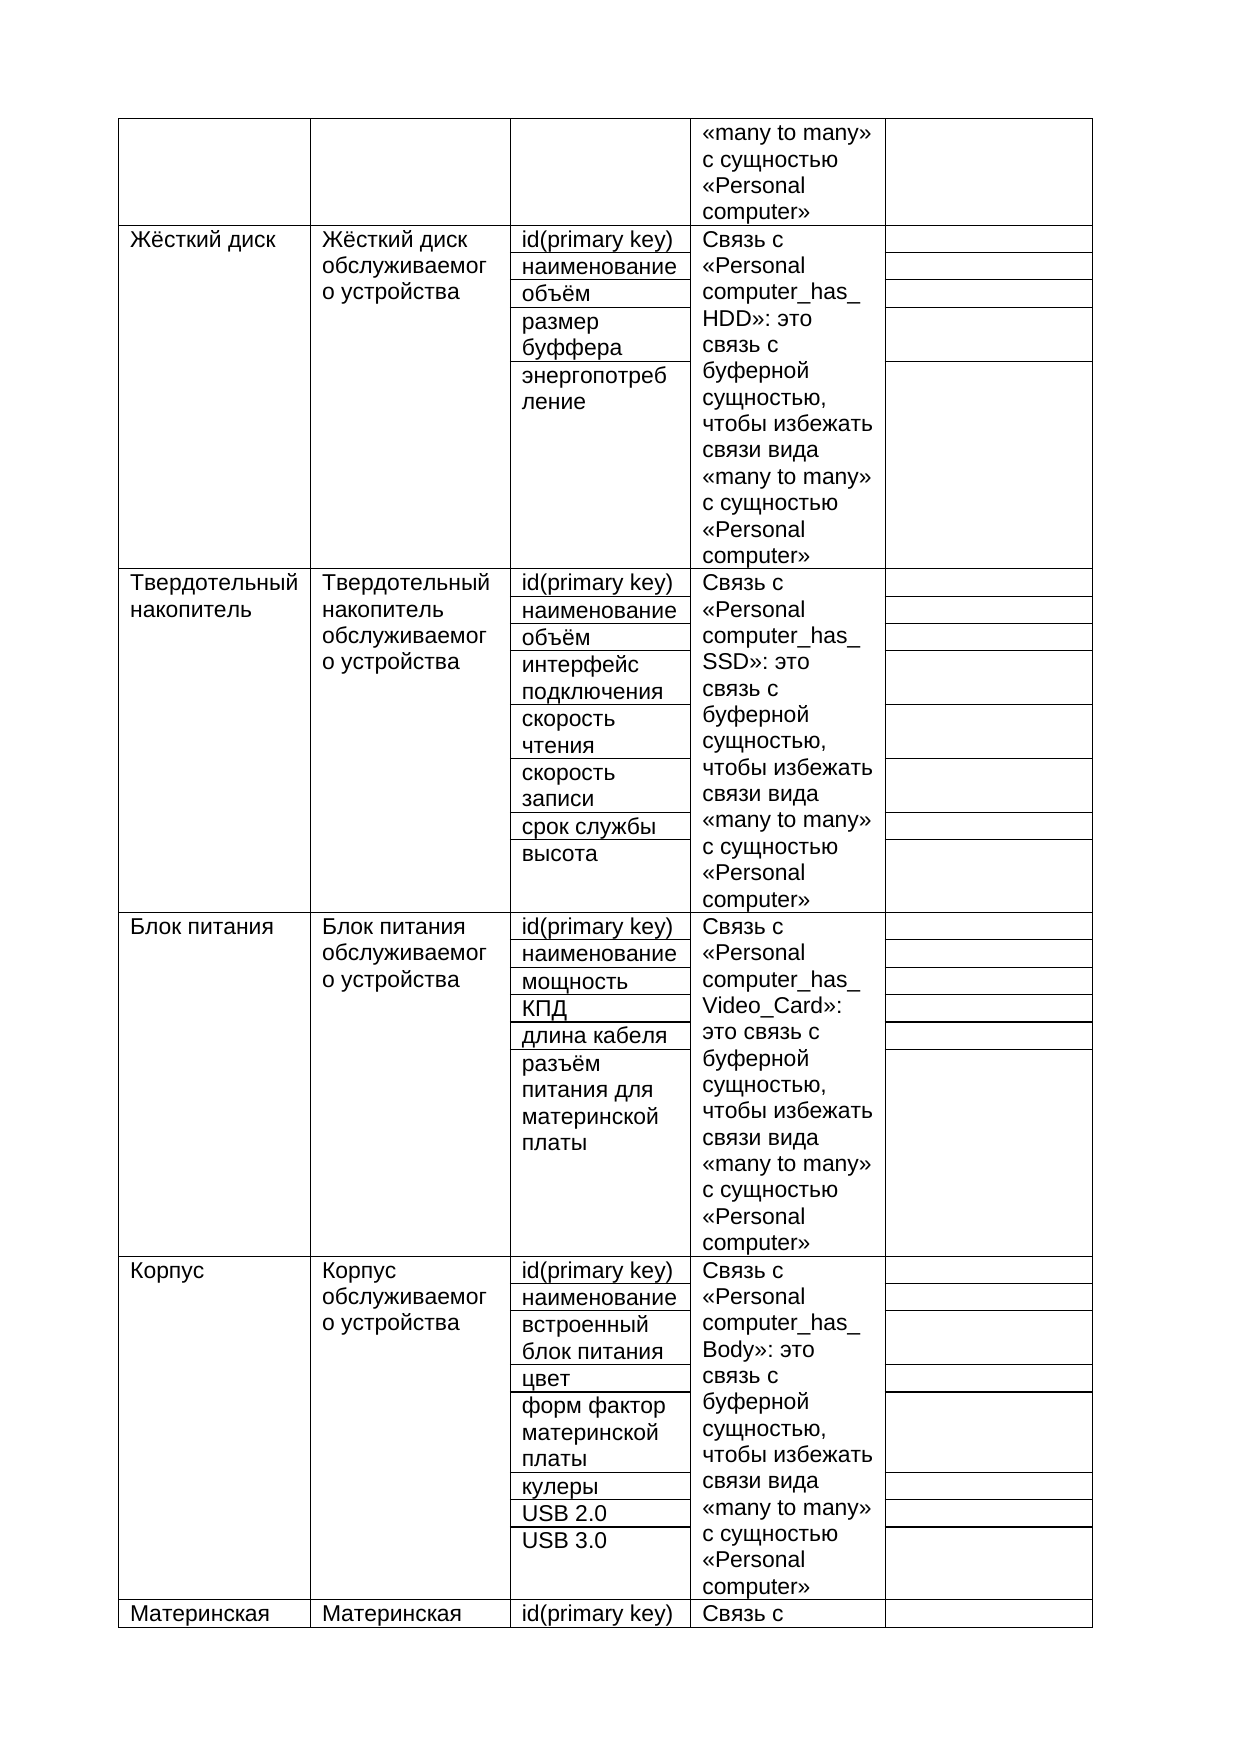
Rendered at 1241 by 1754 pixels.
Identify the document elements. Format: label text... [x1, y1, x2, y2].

table_cell Связь с «Personal computer_has_Body»: это связь с буферной сущностью, чтобы избежать связи вида «many to many» с сущностью «Personal computer» [691, 1257, 885, 1599]
table_cell id(primary key) [511, 1257, 690, 1283]
table_cell [886, 253, 1092, 279]
table_cell наименование [511, 597, 690, 623]
table_cell [886, 1500, 1092, 1526]
table_cell Корпус обслуживаемого устройства [311, 1257, 510, 1599]
table_cell [886, 569, 1092, 596]
table_cell Материнская [119, 1600, 310, 1627]
table_cell размер буффера [511, 308, 690, 361]
table_cell Твердотельный накопитель обслуживаемого устройства [311, 569, 510, 912]
table_cell КПД [511, 995, 690, 1021]
table_cell [886, 1393, 1092, 1472]
table_cell [886, 1023, 1092, 1049]
table_cell id(primary key) [511, 569, 690, 596]
table_cell наименование [511, 1284, 690, 1310]
table_cell [886, 840, 1092, 912]
table_cell скорость записи [511, 759, 690, 812]
table_cell наименование [511, 940, 690, 967]
table_cell [886, 1257, 1092, 1283]
table_cell мощность [511, 968, 690, 994]
table_cell энергопотребление [511, 362, 690, 568]
table_cell интерфейс подключения [511, 651, 690, 704]
table_cell скорость чтения [511, 705, 690, 758]
table_cell [886, 705, 1092, 758]
table_cell Блок питания [119, 913, 310, 1256]
table_cell [886, 913, 1092, 939]
table_cell форм фактор материнской платы [511, 1393, 690, 1472]
table_cell объём [511, 280, 690, 307]
table_cell id(primary key) [511, 1600, 690, 1627]
table_cell id(primary key) [511, 226, 690, 252]
table_cell Связь с «Personal computer_has_HDD»: это связь с буферной сущностью, чтобы избежать связи вида «many to many» с сущностью «Personal computer» [691, 226, 885, 568]
table_cell [886, 362, 1092, 568]
table_cell наименование [511, 253, 690, 279]
table_cell кулеры [511, 1473, 690, 1499]
table_cell [886, 119, 1092, 224]
table_cell [886, 759, 1092, 812]
table_cell Блок питания обслуживаемого устройства [311, 913, 510, 1256]
table_cell [886, 995, 1092, 1021]
table_cell [511, 119, 690, 224]
table_cell [886, 1365, 1092, 1391]
table_cell [886, 280, 1092, 307]
table_cell [886, 226, 1092, 252]
table_cell Корпус [119, 1257, 310, 1599]
table_cell [886, 308, 1092, 361]
table_cell [886, 1473, 1092, 1499]
table_cell [886, 968, 1092, 994]
table_cell [886, 1600, 1092, 1627]
table_cell Жёсткий диск [119, 226, 310, 568]
table_cell Связь с «Personal computer_has_Video_Card»: это связь с буферной сущностью, чтобы избежать связи вида «many to many» с сущностью «Personal computer» [691, 913, 885, 1256]
table_cell [886, 813, 1092, 839]
table_cell объём [511, 624, 690, 650]
table_cell Жёсткий диск обслуживаемого устройства [311, 226, 510, 568]
table_cell [886, 651, 1092, 704]
table_cell [886, 1284, 1092, 1310]
table_cell [886, 624, 1092, 650]
table_cell [886, 1311, 1092, 1364]
table_cell цвет [511, 1365, 690, 1391]
table_cell срок службы [511, 813, 690, 839]
table_cell разъём питания для материнской платы [511, 1050, 690, 1256]
table_cell Связь с «Personal computer_has_SSD»: это связь с буферной сущностью, чтобы избежать связи вида «many to many» с сущностью «Personal computer» [691, 569, 885, 912]
table_cell длина кабеля [511, 1023, 690, 1049]
table_cell Материнская [311, 1600, 510, 1627]
table_cell id(primary key) [511, 913, 690, 939]
table_cell USB 2.0 [511, 1500, 690, 1526]
table_cell USB 3.0 [511, 1528, 690, 1599]
table_cell [886, 1528, 1092, 1599]
table_cell [886, 597, 1092, 623]
table_cell [886, 1050, 1092, 1256]
table_cell Связь с [691, 1600, 885, 1627]
table_cell высота [511, 840, 690, 912]
table_cell [886, 940, 1092, 967]
table_cell Твердотельный накопитель [119, 569, 310, 912]
table_cell встроенный блок питания [511, 1311, 690, 1364]
